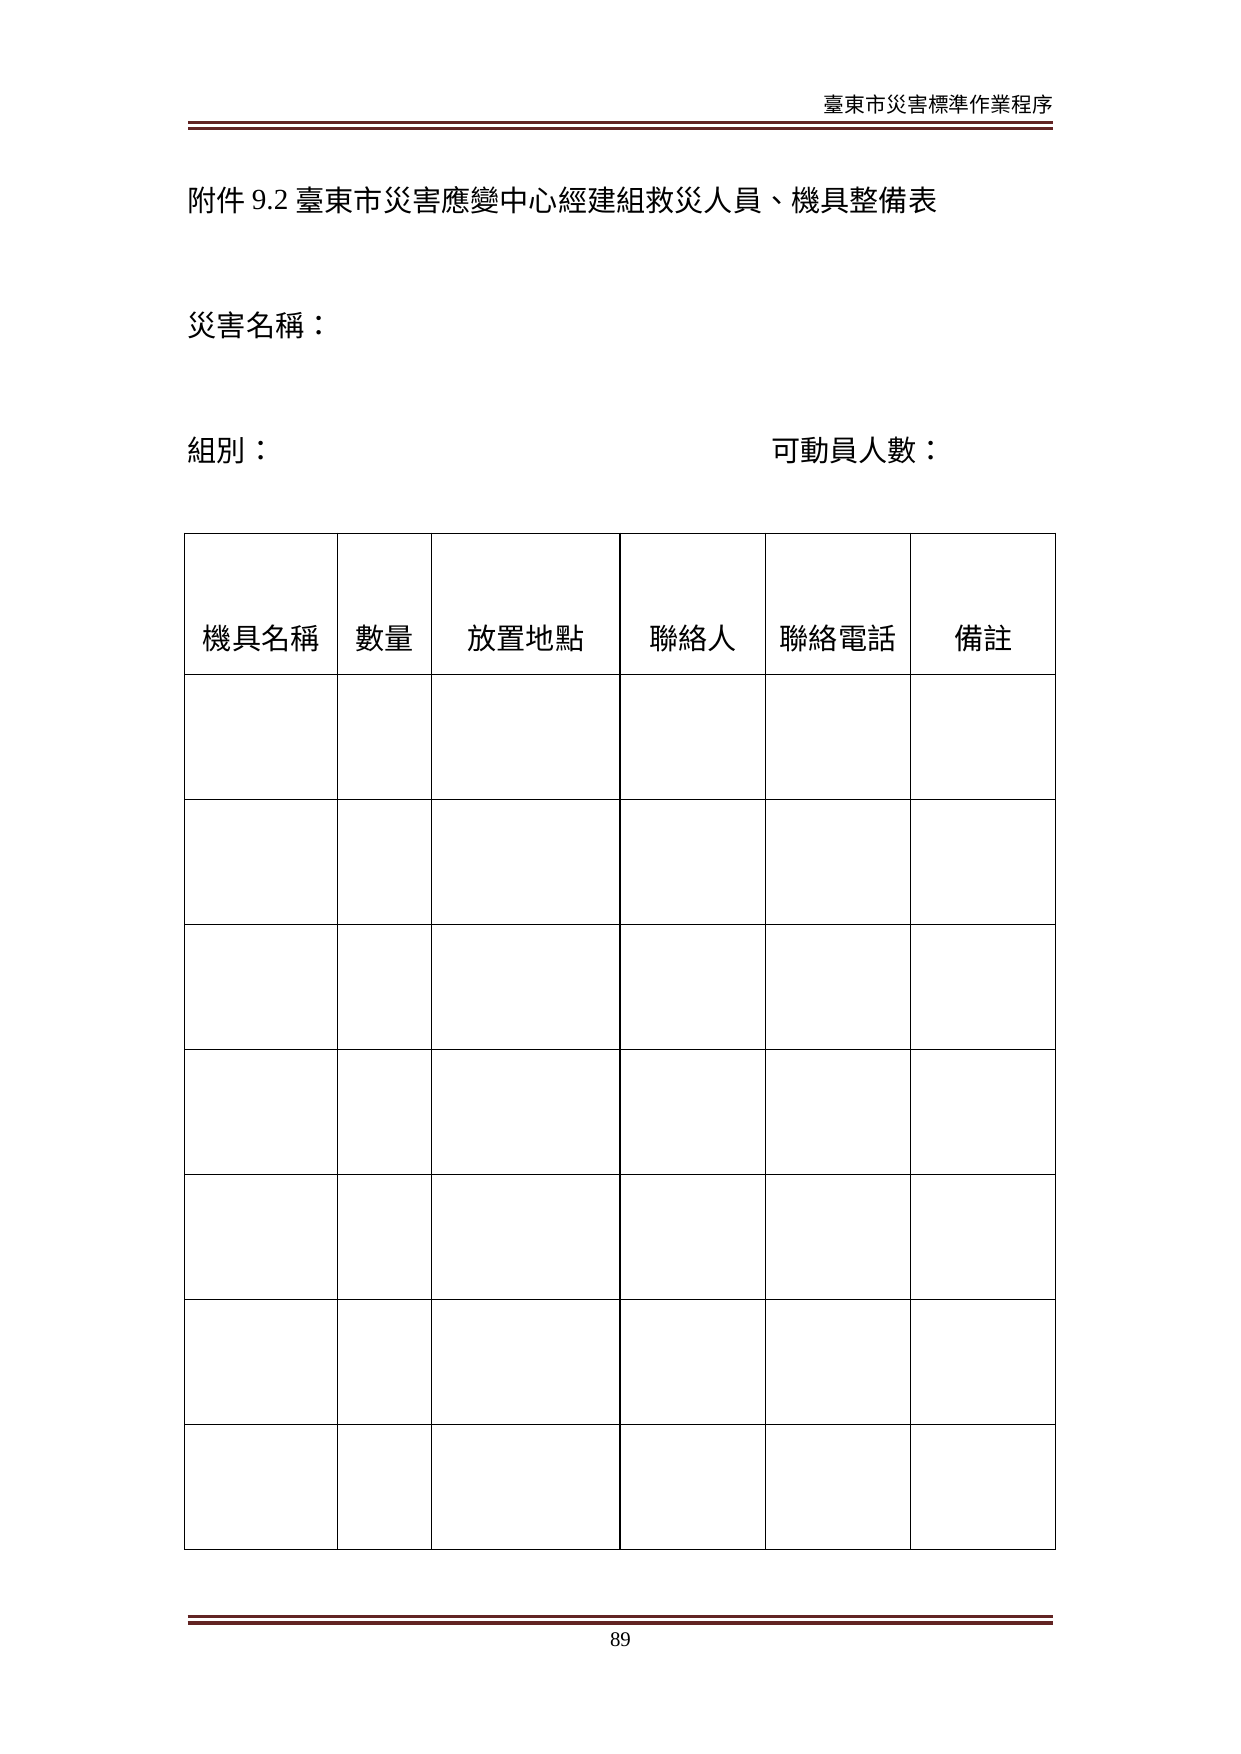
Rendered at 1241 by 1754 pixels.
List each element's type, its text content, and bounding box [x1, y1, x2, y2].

table_cell [338, 925, 431, 1049]
table_cell [338, 1050, 431, 1174]
table_cell [185, 925, 337, 1049]
table_cell [432, 1050, 619, 1174]
table_cell [911, 1425, 1055, 1549]
table_cell [766, 1425, 910, 1549]
table_cell [338, 1300, 431, 1424]
table_cell [185, 800, 337, 924]
table_header 機具名稱 [185, 534, 337, 674]
table_cell [338, 1425, 431, 1549]
table_cell [432, 1175, 619, 1299]
table_cell [911, 675, 1055, 799]
table_cell [766, 1175, 910, 1299]
table_cell [911, 1300, 1055, 1424]
table_cell [911, 925, 1055, 1049]
table_cell [766, 925, 910, 1049]
table_cell [911, 1175, 1055, 1299]
table_header 備註 [911, 534, 1055, 674]
table_cell [432, 800, 619, 924]
table_cell [185, 1300, 337, 1424]
table_cell [766, 1300, 910, 1424]
table_header 聯絡電話 [766, 534, 910, 674]
table_cell [432, 1300, 619, 1424]
table_cell [338, 675, 431, 799]
table_cell [766, 1050, 910, 1174]
table_cell [338, 800, 431, 924]
table_cell [185, 1050, 337, 1174]
table_cell [185, 675, 337, 799]
table_cell [621, 1425, 765, 1549]
table_cell [621, 1175, 765, 1299]
table_cell [185, 1425, 337, 1549]
text 組別： 可動員人數： [187, 407, 1053, 470]
table_header 聯絡人 [621, 534, 765, 674]
table_header 數量 [338, 534, 431, 674]
table_cell [766, 800, 910, 924]
table_header 放置地點 [432, 534, 619, 674]
table_cell [621, 675, 765, 799]
table_cell [432, 925, 619, 1049]
table_cell [621, 1300, 765, 1424]
table_cell [432, 675, 619, 799]
table_cell [911, 800, 1055, 924]
table_cell [621, 800, 765, 924]
table_cell [621, 1050, 765, 1174]
text 災害名稱： [187, 282, 1053, 345]
table_cell [766, 675, 910, 799]
table_cell [432, 1425, 619, 1549]
table_cell [338, 1175, 431, 1299]
text 附件9.2 臺東市災害應變中心經建組救災人員、機具整備表 [187, 157, 1053, 220]
table_cell [185, 1175, 337, 1299]
table_cell [911, 1050, 1055, 1174]
table_cell [621, 925, 765, 1049]
